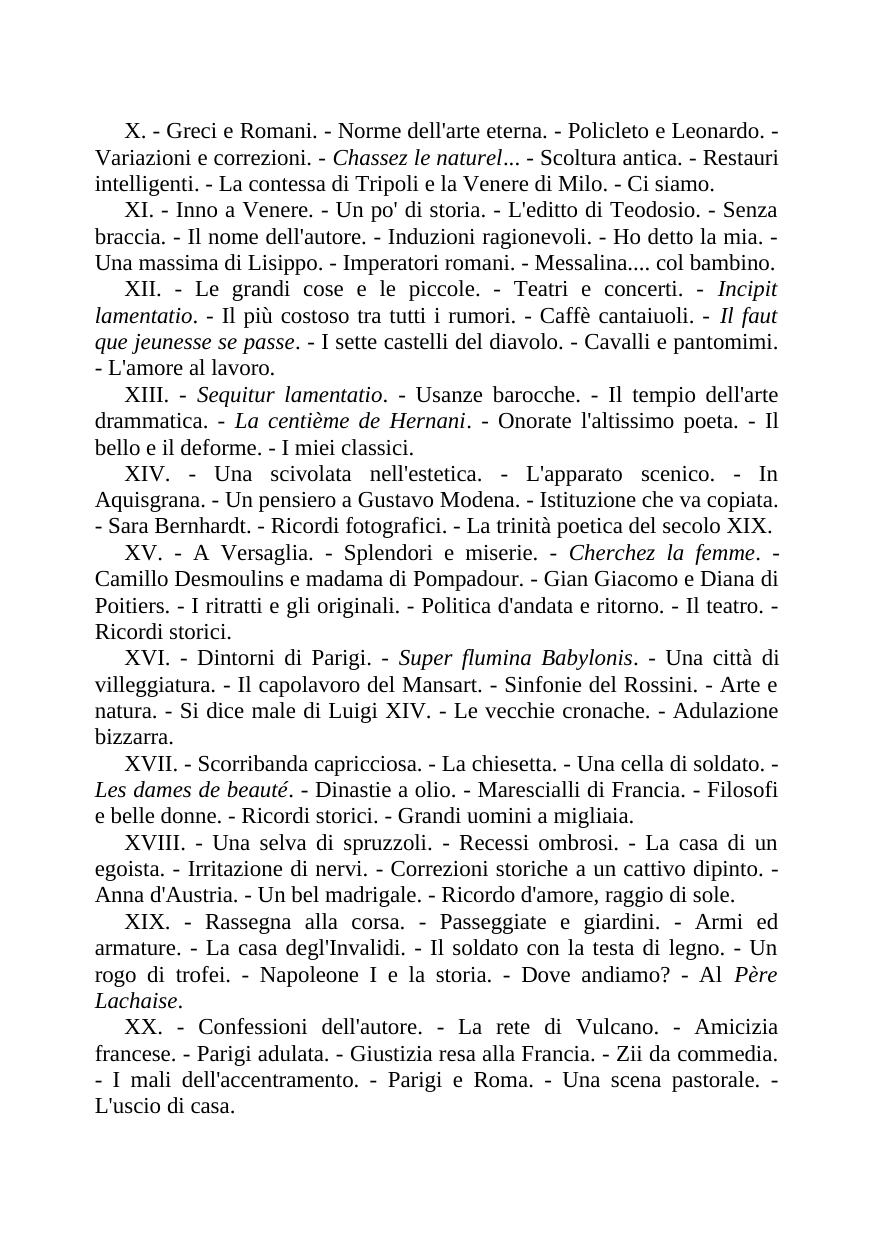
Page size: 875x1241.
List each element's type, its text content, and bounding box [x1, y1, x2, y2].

text X. - Greci e Romani. - Norme dell'arte eterna. - Policleto e Leonardo. - Variazioni e correzioni. - Chassez le naturel... - Scoltura antica. - Restauri intelligenti. - La contessa di Tripoli e la Venere di Milo. - Ci siamo. [94, 117, 779, 196]
text XIII. - Sequitur lamentatio. - Usanze barocche. - Il tempio dell'arte drammatica. - La centième de Hernani. - Onorate l'altissimo poeta. - Il bello e il deforme. - I miei classici. [94, 381, 779, 460]
text XIX. - Rassegna alla corsa. - Passeggiate e giardini. - Armi ed armature. - La casa degl'Invalidi. - Il soldato con la testa di legno. - Un rogo di trofei. - Napoleone I e la storia. - Dove andiamo? - Al Père Lachaise. [94, 908, 779, 1013]
text XVII. - Scorribanda capricciosa. - La chiesetta. - Una cella di soldato. - Les dames de beauté. - Dinastie a olio. - Marescialli di Francia. - Filosofi e belle donne. - Ricordi storici. - Grandi uomini a migliaia. [94, 750, 779, 829]
text XV. - A Versaglia. - Splendori e miserie. - Cherchez la femme. - Camillo Desmoulins e madama di Pompadour. - Gian Giacomo e Diana di Poitiers. - I ritratti e gli originali. - Politica d'andata e ritorno. - Il teatro. - Ricordi storici. [94, 539, 779, 644]
text XVI. - Dintorni di Parigi. - Super flumina Babylonis. - Una città di villeggiatura. - Il capolavoro del Mansart. - Sinfonie del Rossini. - Arte e natura. - Si dice male di Luigi XIV. - Le vecchie cronache. - Adulazione bizzarra. [94, 644, 779, 750]
text XIV. - Una scivolata nell'estetica. - L'apparato scenico. - In Aquisgrana. - Un pensiero a Gustavo Modena. - Istituzione che va copiata. - Sara Bernhardt. - Ricordi fotografici. - La trinità poetica del secolo XIX. [94, 460, 779, 539]
text XX. - Confessioni dell'autore. - La rete di Vulcano. - Amicizia francese. - Parigi adulata. - Giustizia resa alla Francia. - Zii da commedia. - I mali dell'accentramento. - Parigi e Roma. - Una scena pastorale. - L'uscio di casa. [94, 1013, 779, 1119]
text XI. - Inno a Venere. - Un po' di storia. - L'editto di Teodosio. - Senza braccia. - Il nome dell'autore. - Induzioni ragionevoli. - Ho detto la mia. - Una massima di Lisippo. - Imperatori romani. - Messalina.... col bambino. [94, 196, 779, 275]
text XVIII. - Una selva di spruzzoli. - Recessi ombrosi. - La casa di un egoista. - Irritazione di nervi. - Correzioni storiche a un cattivo dipinto. - Anna d'Austria. - Un bel madrigale. - Ricordo d'amore, raggio di sole. [94, 829, 779, 908]
text XII. - Le grandi cose e le piccole. - Teatri e concerti. - Incipit lamentatio. - Il più costoso tra tutti i rumori. - Caffè cantaiuoli. - Il faut que jeunesse se passe. - I sette castelli del diavolo. - Cavalli e pantomimi. - L'amore al lavoro. [94, 275, 779, 381]
